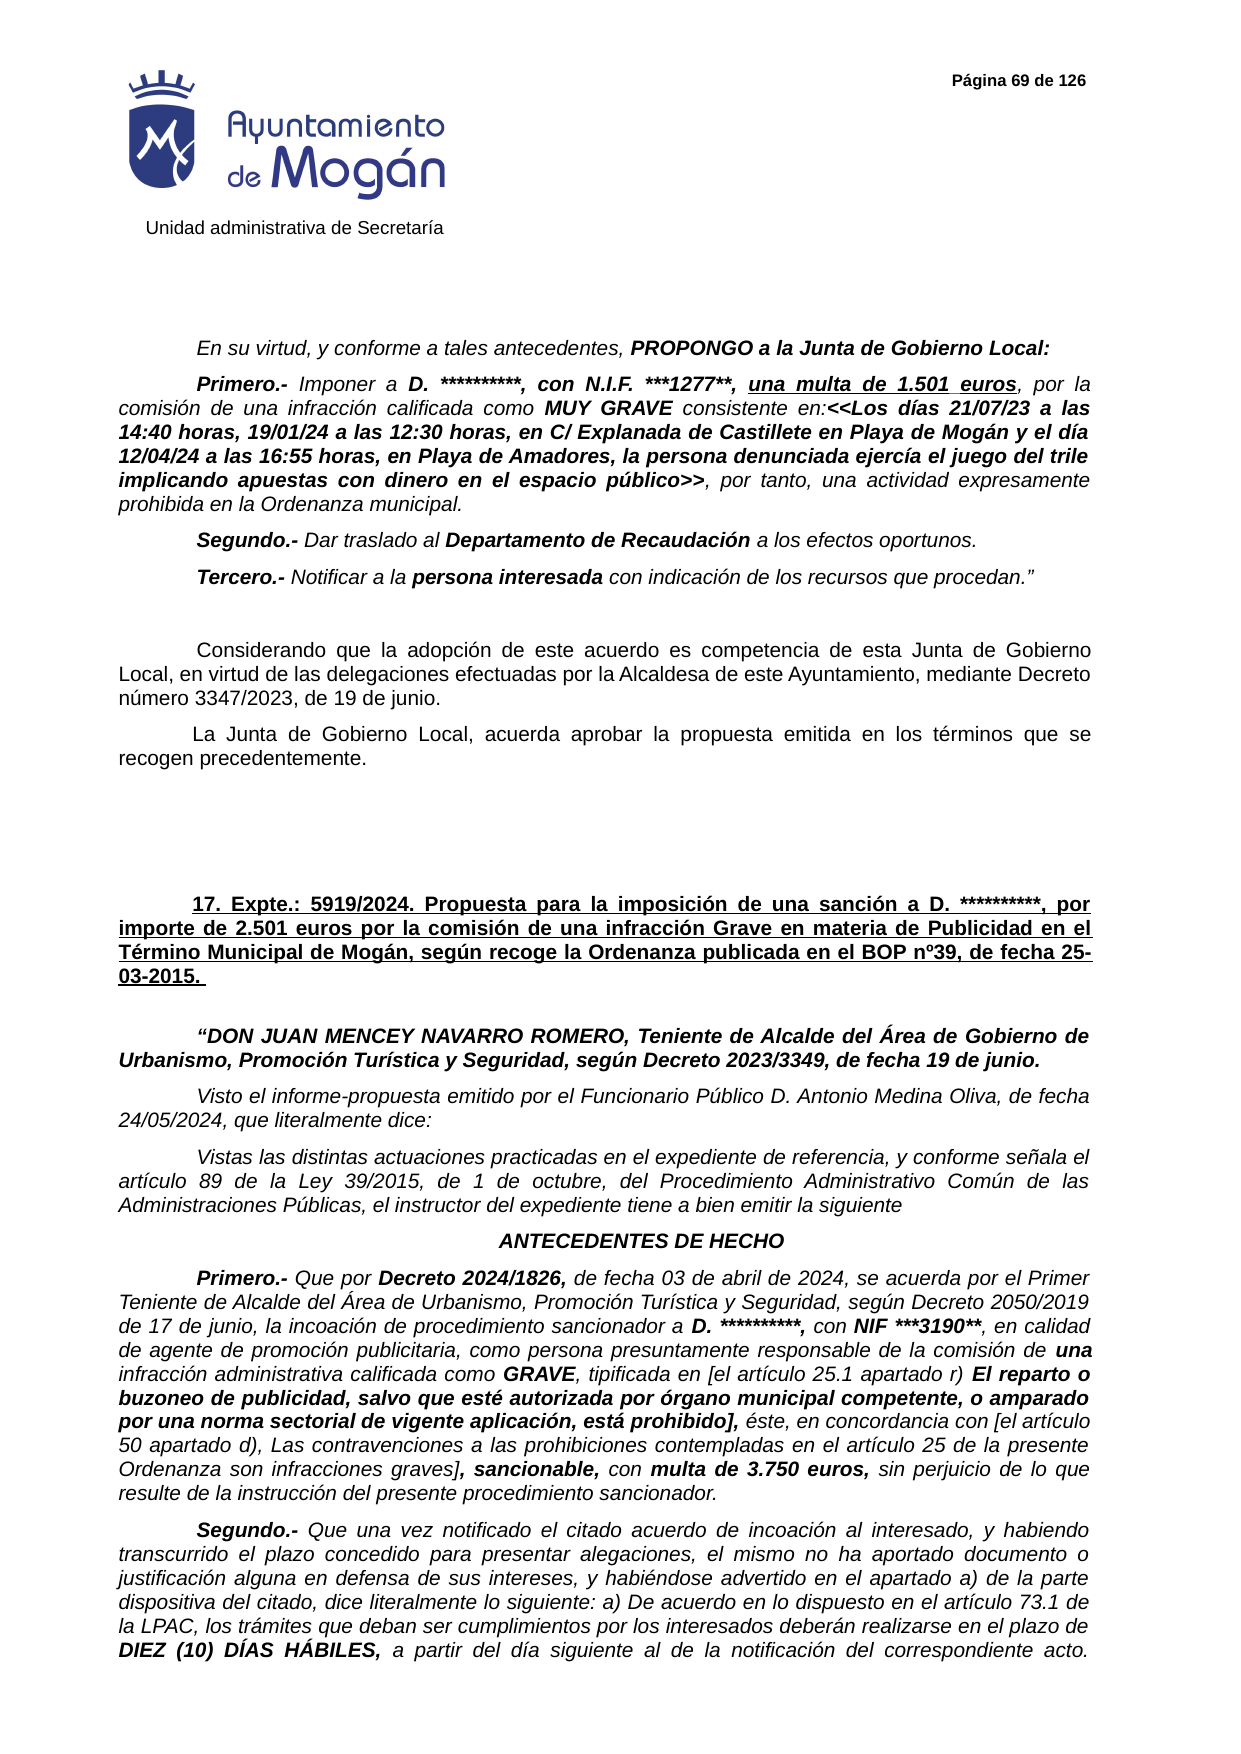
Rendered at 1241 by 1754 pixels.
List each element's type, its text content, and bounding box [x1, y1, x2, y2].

text Considerando que la adopción de este acuerdo es competencia de esta Junta de Gobierno Local, en virtud de las delegaciones efectuadas por la Alcaldesa de este Ayuntamiento, mediante Decreto número 3347/2023, de 19 de junio. [118, 637, 1092, 709]
text Vistas las distintas actuaciones practicadas en el expediente de referencia, y conforme señala el artículo 89 de la Ley 39/2015, de 1 de octubre, del Procedimiento Administrativo Común de las Administraciones Públicas, el instructor del expediente tiene a bien emitir la siguiente [118, 1145, 1092, 1217]
text Tercero.- Notificar a la persona interesada con indicación de los recursos que procedan.” [118, 564, 1092, 588]
picture [128, 70, 445, 206]
text ANTECEDENTES DE HECHO [118, 1229, 1092, 1253]
text “DON JUAN MENCEY NAVARRO ROMERO, Teniente de Alcalde del Área de Gobierno de Urbanismo, Promoción Turística y Seguridad, según Decreto 2023/3349, de fecha 19 de junio. [118, 1024, 1092, 1072]
text Visto el informe-propuesta emitido por el Funcionario Público D. Antonio Medina Oliva, de fecha 24/05/2024, que literalmente dice: [118, 1084, 1092, 1132]
text Término Municipal de Mogán, según recoge la Ordenanza publicada en el BOP nº39, de fecha 25- [118, 938, 1092, 961]
text La Junta de Gobierno Local, acuerda aprobar la propuesta emitida en los términos que se recogen precedentemente. [118, 722, 1092, 770]
text Segundo.- Que una vez notificado el citado acuerdo de incoación al interesado, y habiendo transcurrido el plazo concedido para presentar alegaciones, el mismo no ha aportado documento o justificación alguna en defensa de sus intereses, y habiéndose advertido en el apartado a) de la parte dispositiva del citado, dice literalmente lo siguiente: a) De acuerdo en lo dispuesto en el artículo 73.1 de la LPAC, los trámites que deban ser cumplimientos por los interesados deberán realizarse en el plazo de DIEZ (10) DÍAS HÁBILES, a partir del día siguiente al de la notificación del correspondiente acto. [118, 1518, 1092, 1661]
text 17. Expte.: 5919/2024. Propuesta para la imposición de una sanción a D. **********, por importe de 2.501 euros por la comisión de una infracción Grave en materia de Publicidad en el [118, 892, 1092, 937]
text 03-2015. [118, 962, 1092, 987]
text En su virtud, y conforme a tales antecedentes, PROPONGO a la Junta de Gobierno Local: [118, 335, 1092, 359]
text Segundo.- Dar traslado al Departamento de Recaudación a los efectos oportunos. [118, 528, 1092, 552]
text Primero.- Que por Decreto 2024/1826, de fecha 03 de abril de 2024, se acuerda por el Primer Teniente de Alcalde del Área de Urbanismo, Promoción Turística y Seguridad, según Decreto 2050/2019 de 17 de junio, la incoación de procedimiento sancionador a D. **********, con NIF ***3190**, en calidad de agente de promoción publicitaria, como persona presuntamente responsable de la comisión de una infracción administrativa calificada como GRAVE, tipificada en [el artículo 25.1 apartado r) El reparto o buzoneo de publicidad, salvo que esté autorizada por órgano municipal competente, o amparado por una norma sectorial de vigente aplicación, está prohibido], éste, en concordancia con [el artículo 50 apartado d), Las contravenciones a las prohibiciones contempladas en el artículo 25 de la presente Ordenanza son infracciones graves], sancionable, con multa de 3.750 euros, sin perjuicio de lo que resulte de la instrucción del presente procedimiento sancionador. [118, 1266, 1092, 1505]
text Primero.- Imponer a D. **********, con N.I.F. ***1277**, una multa de 1.501 euros, por la comisión de una infracción calificada como MUY GRAVE consistente en:<<Los días 21/07/23 a las 14:40 horas, 19/01/24 a las 12:30 horas, en C/ Explanada de Castillete en Playa de Mogán y el día 12/04/24 a las 16:55 horas, en Playa de Amadores, la persona denunciada ejercía el juego del trile implicando apuestas con dinero en el espacio público>>, por tanto, una actividad expresamente prohibida en la Ordenanza municipal. [118, 372, 1092, 516]
